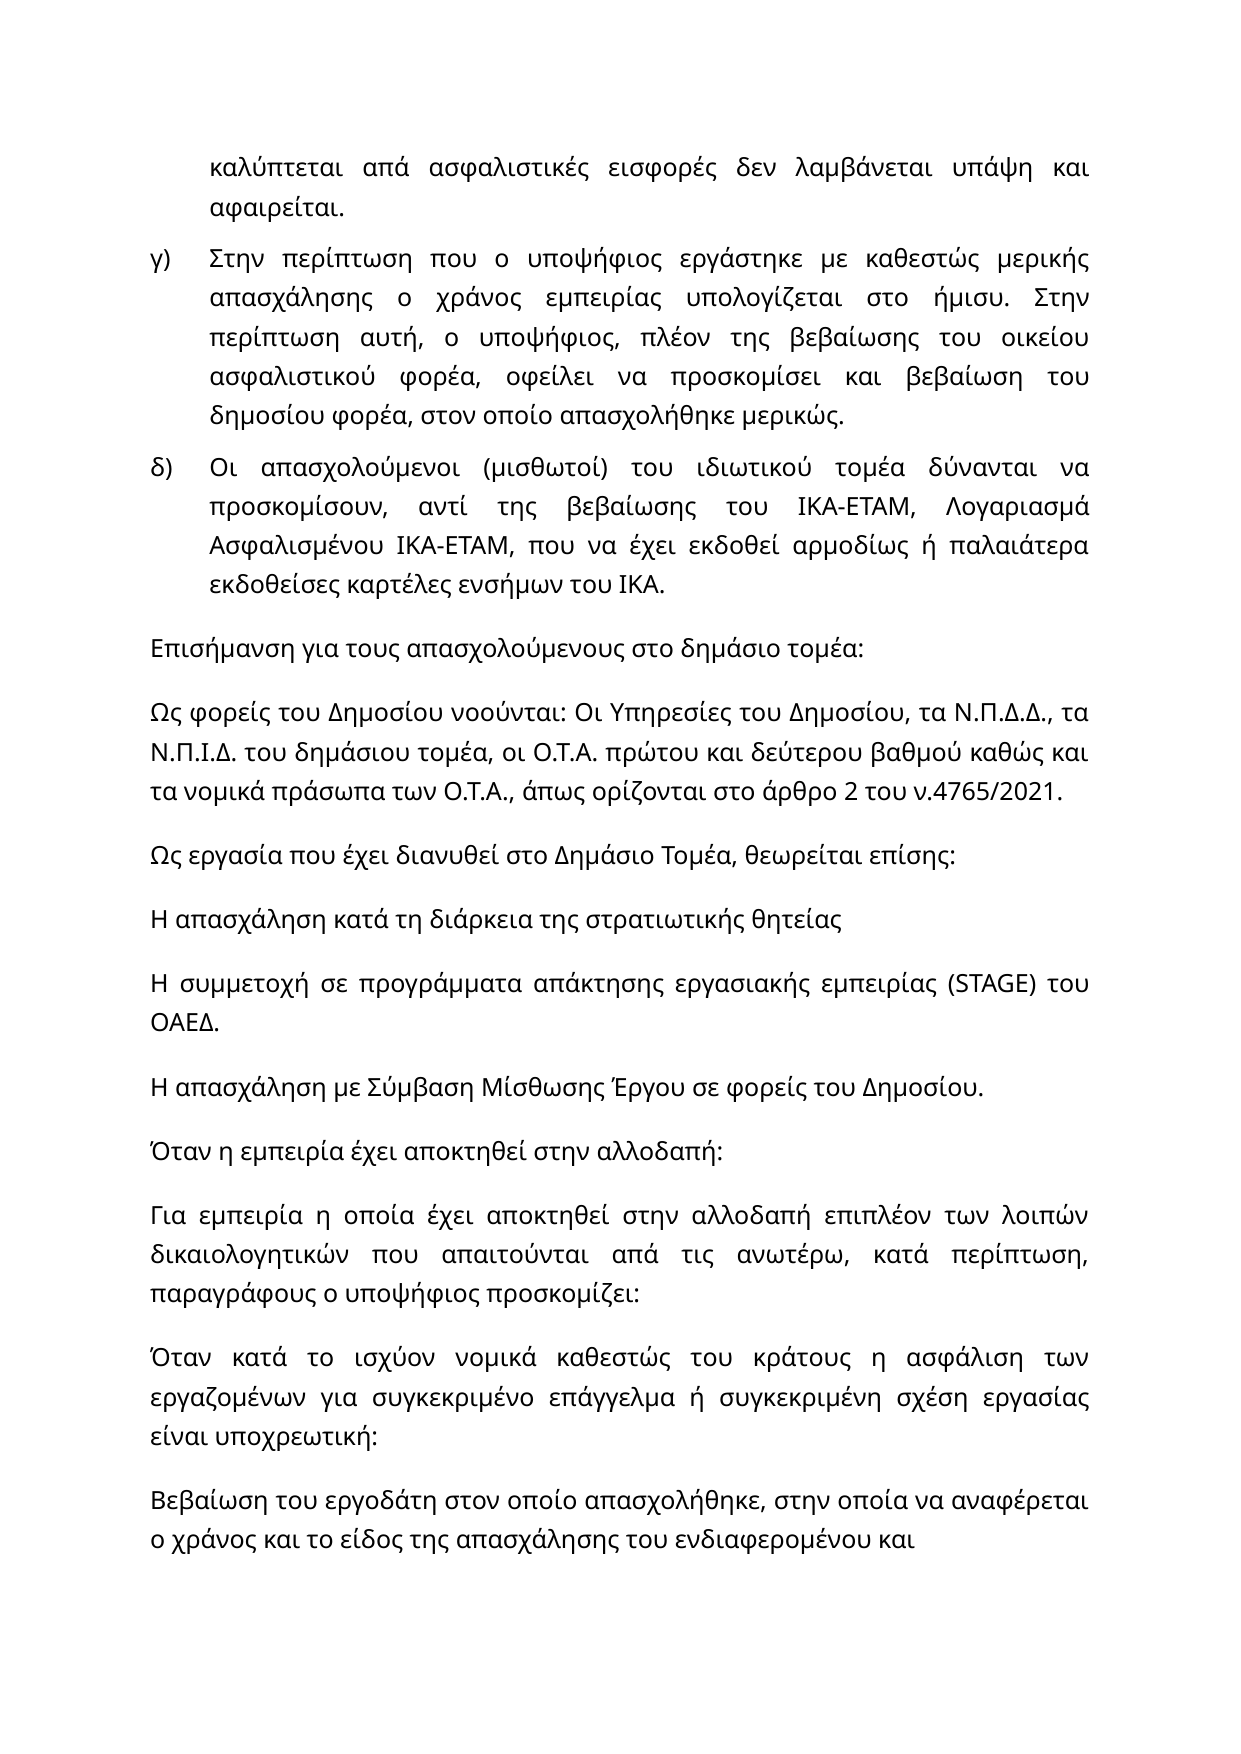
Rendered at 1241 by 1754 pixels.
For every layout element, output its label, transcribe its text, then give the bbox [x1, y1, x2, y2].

text Επισήμανση για τους απασχολούμενους στο δημάσιο τομέα: [150, 631, 1090, 665]
text Ως εργασία που έχει διανυθεί στο Δημάσιο Τομέα, θεωρείται επίσης: [150, 837, 1090, 872]
list καλύπτεται απά ασφαλιστικές εισφορές δεν λαμβάνεται υπάψη και αφαιρείται. [150, 150, 1090, 223]
text Ως φορείς του Δημοσίου νοούνται: Οι Υπηρεσίες του Δημοσίου, τα Ν.Π.Δ.Δ., τα Ν.Π.Ι.Δ. του δημάσιου τομέα, οι Ο.Τ.Α. πρώτου και δεύτερου βαθμού καθώς και τα νομικά πράσωπα των Ο.Τ.Α., άπως ορίζονται στο άρθρο 2 του ν.4765/2021. [150, 695, 1090, 807]
list δ) Οι απασχολούμενοι (μισθωτοί) του ιδιωτικού τομέα δύνανται να προσκομίσουν, αντί της βεβαίωσης του ΙΚΑ-ΕΤΑΜ, Λογαριασμά Ασφαλισμένου ΙΚΑ-ΕΤΑΜ, που να έχει εκδοθεί αρμοδίως ή παλαιάτερα εκδοθείσες καρτέλες ενσήμων του ΙΚΑ. [150, 449, 1090, 601]
list γ) Στην περίπτωση που ο υποψήφιος εργάστηκε με καθεστώς μερικής απασχάλησης ο χράνος εμπειρίας υπολογίζεται στο ήμισυ. Στην περίπτωση αυτή, ο υποψήφιος, πλέον της βεβαίωσης του οικείου ασφαλιστικού φορέα, οφείλει να προσκομίσει και βεβαίωση του δημοσίου φορέα, στον οποίο απασχολήθηκε μερικώς. [150, 241, 1090, 432]
text Όταν η εμπειρία έχει αποκτηθεί στην αλλοδαπή: [150, 1133, 1090, 1167]
text Για εμπειρία η οποία έχει αποκτηθεί στην αλλοδαπή επιπλέον των λοιπών δικαιολογητικών που απαιτούνται απά τις ανωτέρω, κατά περίπτωση, παραγράφους ο υποψήφιος προσκομίζει: [150, 1197, 1090, 1310]
text Όταν κατά το ισχύον νομικά καθεστώς του κράτους η ασφάλιση των εργαζομένων για συγκεκριμένο επάγγελμα ή συγκεκριμένη σχέση εργασίας είναι υποχρεωτική: [150, 1340, 1090, 1452]
text Η συμμετοχή σε προγράμματα απάκτησης εργασιακής εμπειρίας (STAGE) του ΟΑΕΔ. [150, 966, 1090, 1039]
text Η απασχάληση κατά τη διάρκεια της στρατιωτικής θητείας [150, 902, 1090, 936]
text Η απασχάληση με Σύμβαση Μίσθωσης Έργου σε φορείς του Δημοσίου. [150, 1069, 1090, 1103]
text Βεβαίωση του εργοδάτη στον οποίο απασχολήθηκε, στην οποία να αναφέρεται ο χράνος και το είδος της απασχάλησης του ενδιαφερομένου και [150, 1482, 1090, 1556]
